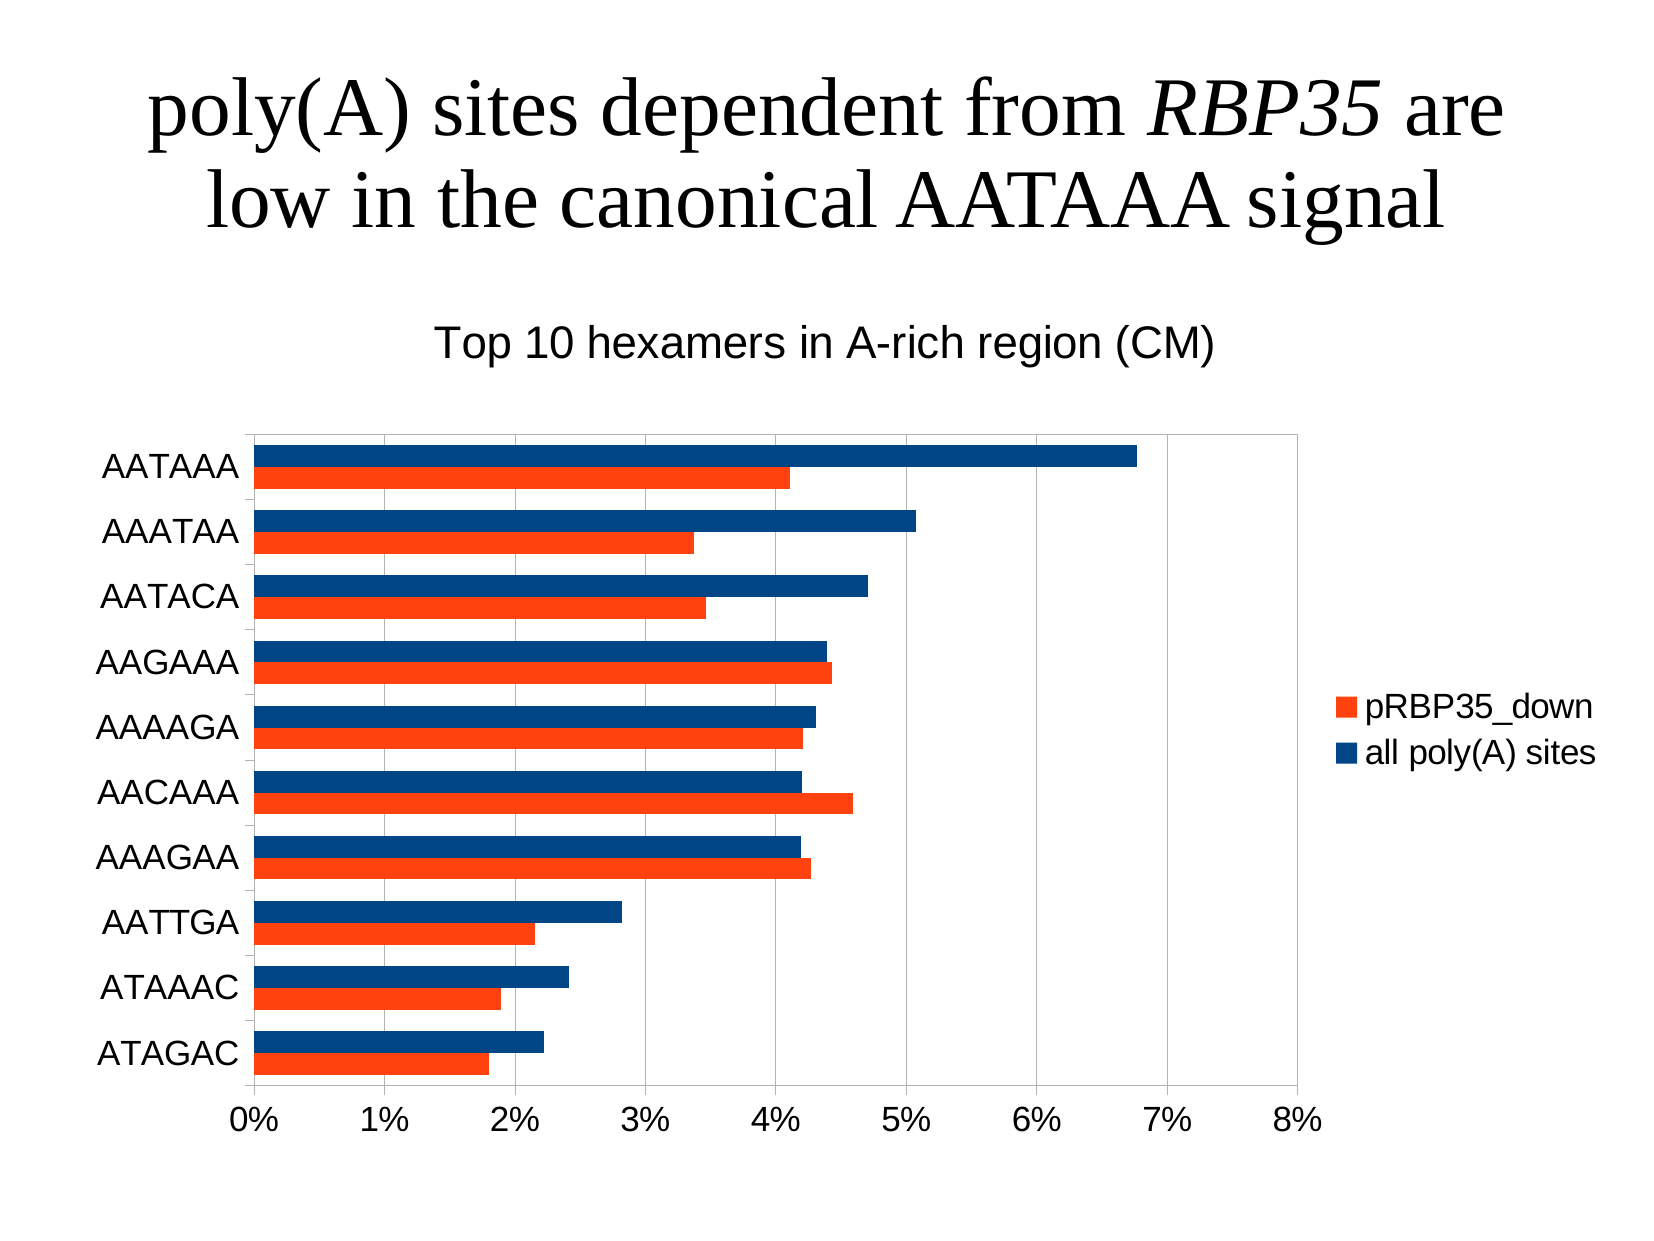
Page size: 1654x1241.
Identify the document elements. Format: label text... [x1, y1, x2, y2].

chart [30, 277, 1621, 1183]
title poly(A) sites dependent from RBP35 are low in the canonical AATAAA signal [82, 49, 1571, 257]
